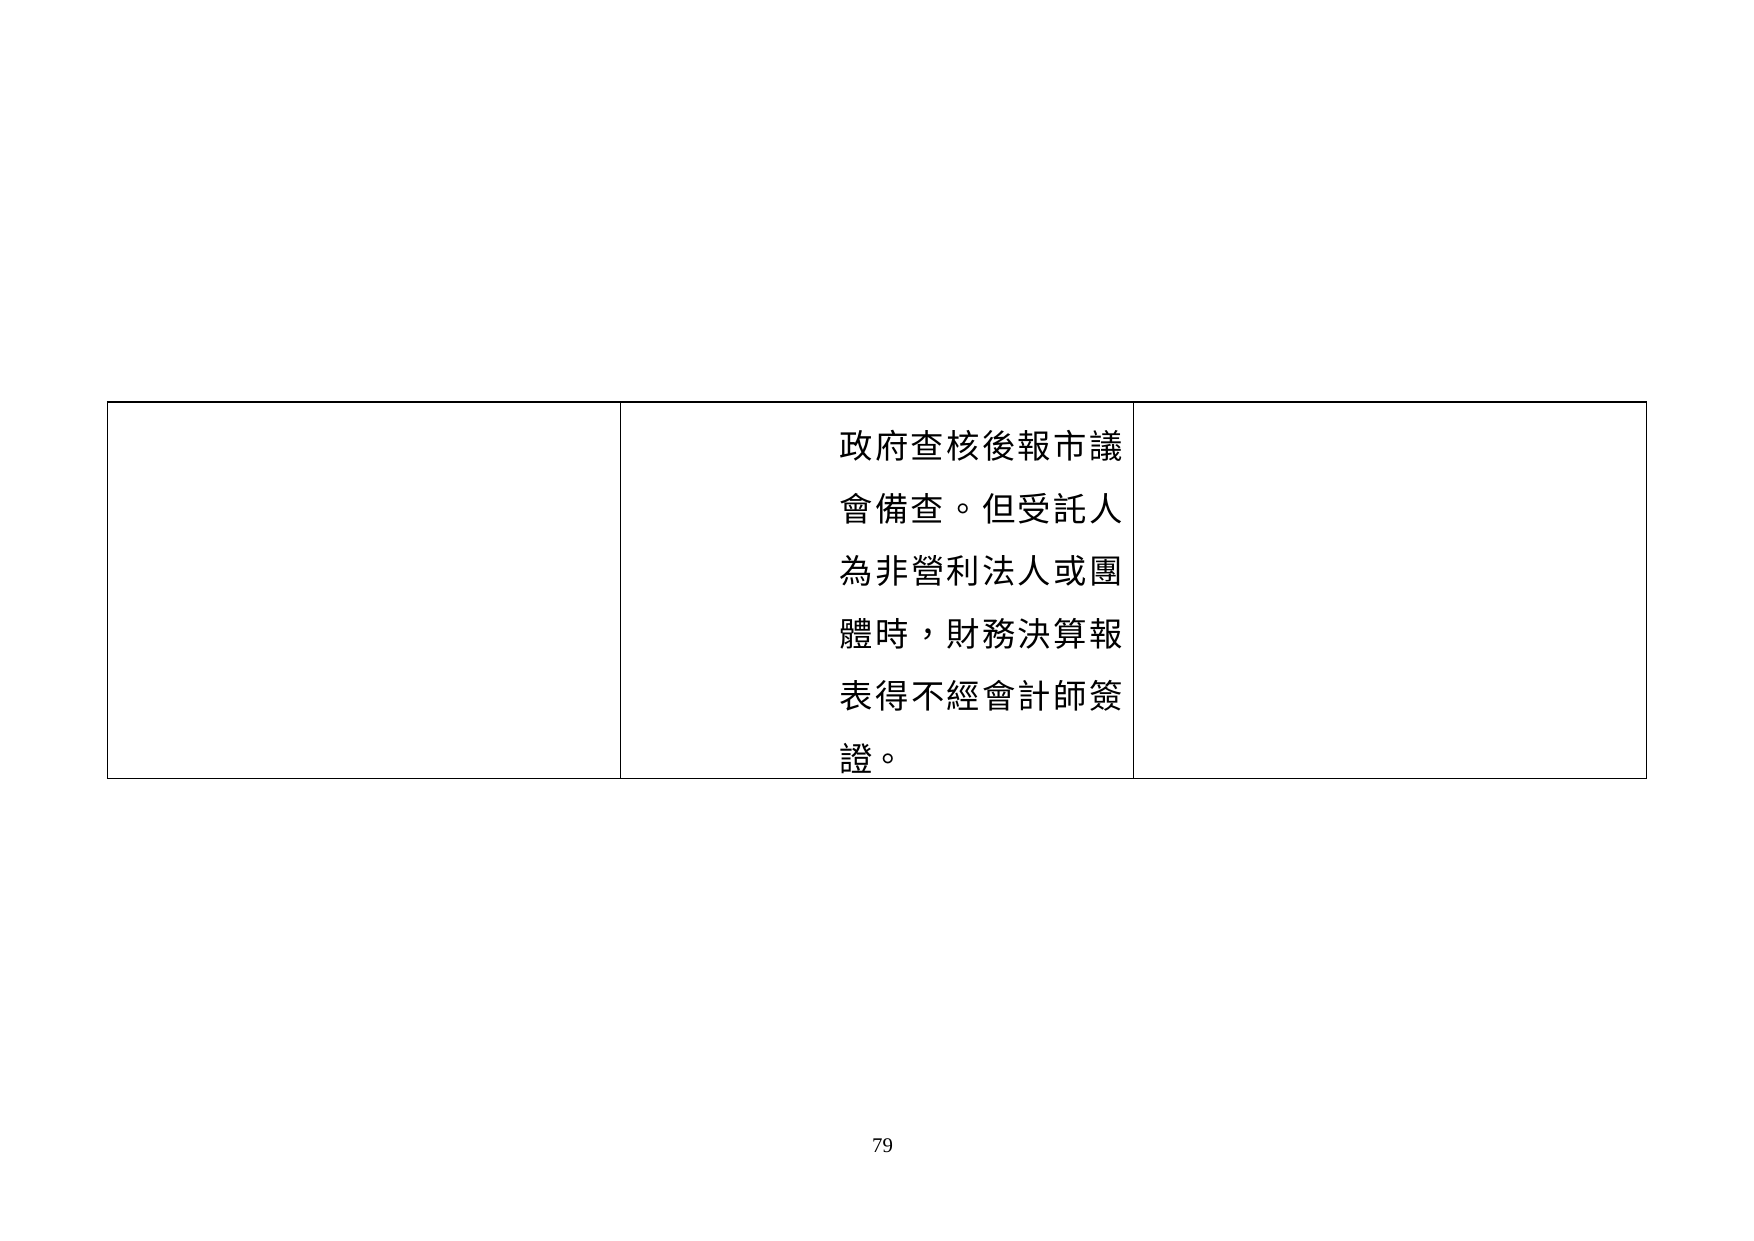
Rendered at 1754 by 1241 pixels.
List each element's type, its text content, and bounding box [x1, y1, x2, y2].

table_cell [108, 403, 620, 777]
table_cell [1134, 403, 1646, 777]
table_cell 政府查核後報市議會備查。但受託人為非營利法人或團體時，財務決算報表得不經會計師簽證。 [621, 403, 1133, 777]
